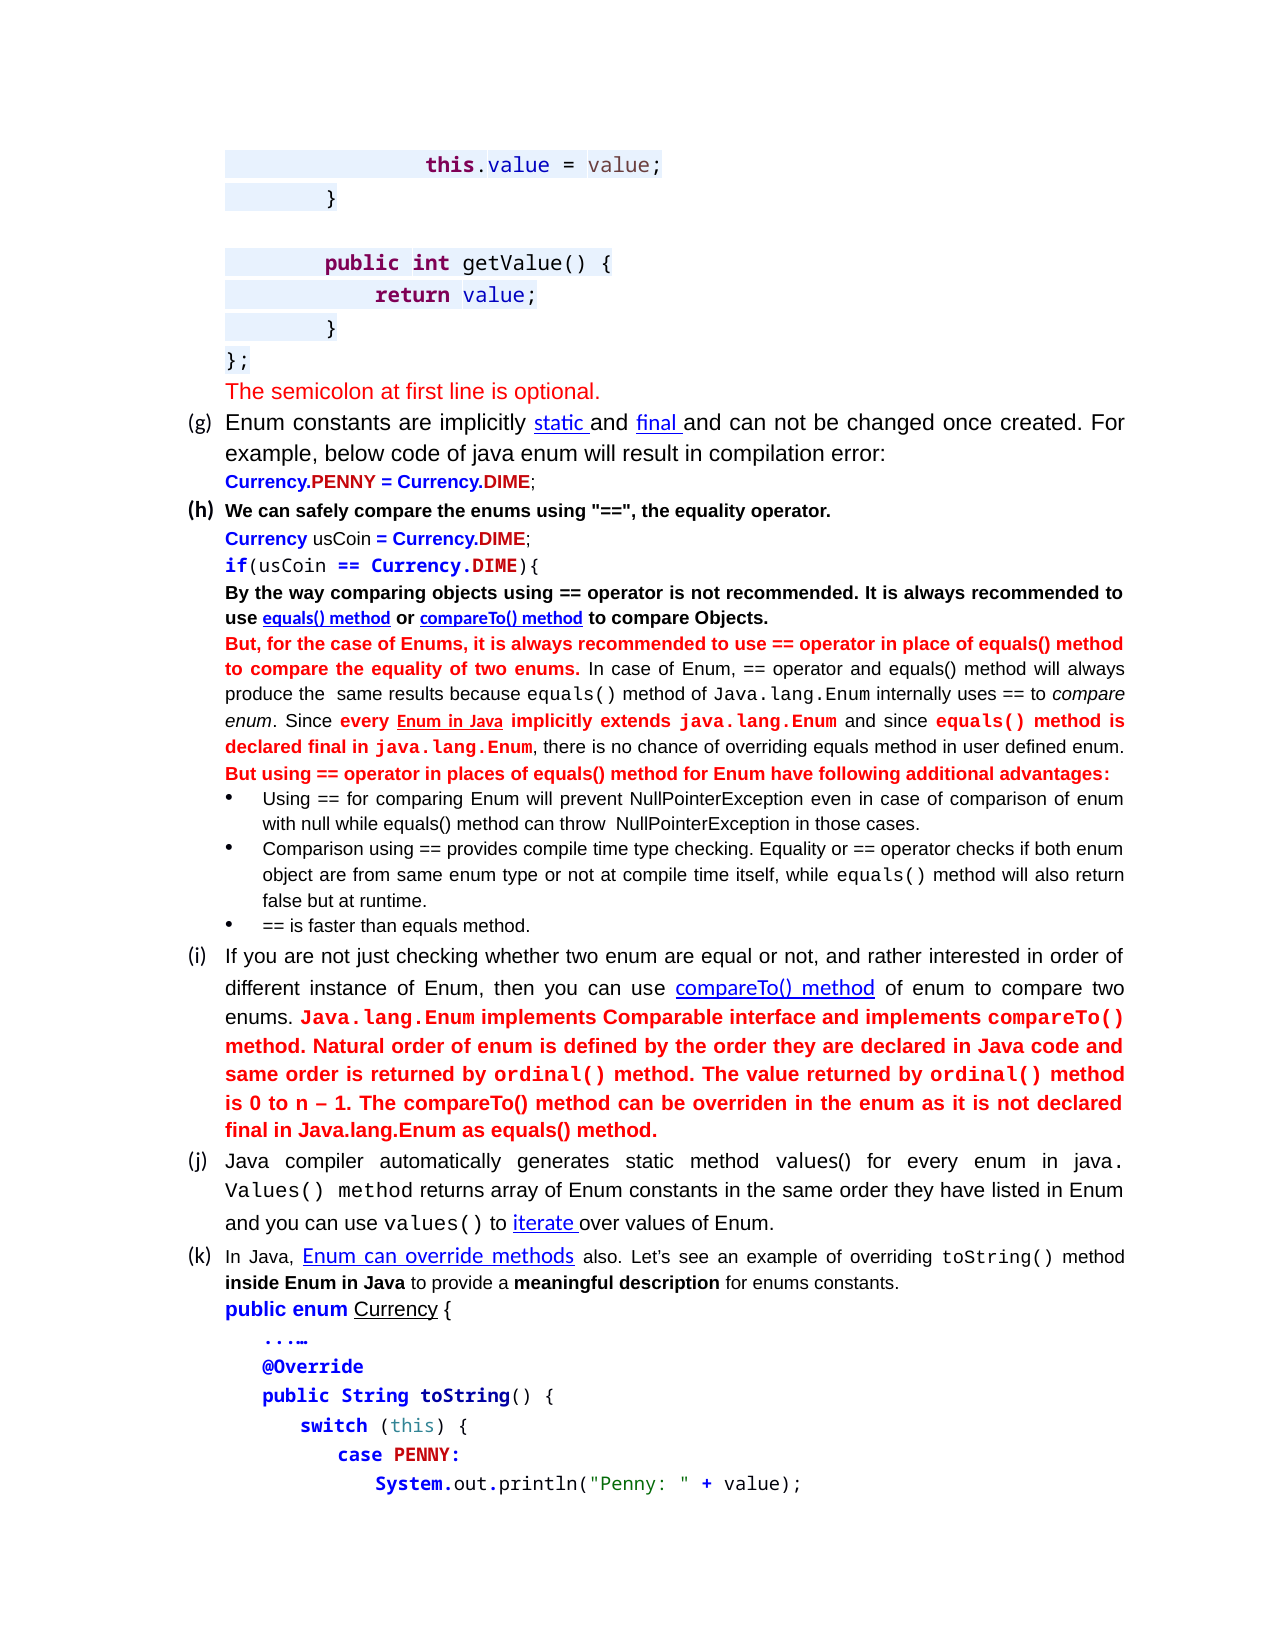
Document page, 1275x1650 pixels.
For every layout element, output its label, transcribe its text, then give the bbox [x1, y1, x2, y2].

list Enum constants are implicitly static and final and can not be changed once created. For example, below code of java enum will result in compilation error: [187, 408, 1125, 467]
list But, for the case of Enums, it is always recommended to use == operator in place of equals() method to compare the equality of two enums. In case of Enum, == operator and equals() method will always produce the same results because equals() method of Java.lang.Enum internally uses == to compare enum. Since every Enum in Java implicitly extends java.lang.Enum and since equals() method is declared final in java.lang.Enum, there is no chance of overriding equals method in user defined enum. But using == operator in places of equals() method for Enum have following additional advantages: [187, 633, 1125, 784]
list System.out.println("Penny: " + value); [337, 1471, 1125, 1496]
list Java compiler automatically generates static method values() for every enum in java. Values() method returns array of Enum constants in the same order they have listed in Enum and you can use values() to iterate over values of Enum. [187, 1146, 1125, 1236]
list @Override [225, 1353, 1125, 1379]
list Comparison using == provides compile time type checking. Equality or == operator checks if both enum object are from same enum type or not at compile time itself, while equals() method will also return false but at runtime. [225, 838, 1125, 912]
list Currency usCoin = Currency.DIME; [187, 527, 1125, 549]
list ...… [225, 1324, 1125, 1350]
list In Java, Enum can override methods also. Let’s see an example of overriding toString() method inside Enum in Java to provide a meaningful description for enums constants. [187, 1241, 1125, 1293]
list If you are not just checking whether two enum are equal or not, and rather interested in order of different instance of Enum, then you can use compareTo() method of enum to compare two enums. Java.lang.Enum implements Comparable interface and implements compareTo() method. Natural order of enum is defined by the order they are declared in Java code and same order is returned by ordinal() method. The value returned by ordinal() method is 0 to n – 1. The compareTo() method can be overriden in the enum as it is not declared final in Java.lang.Enum as equals() method. [187, 941, 1125, 1142]
list == is faster than equals method. [225, 915, 1125, 937]
list }; [187, 346, 1125, 374]
list public int getValue() { [187, 248, 1125, 276]
list } [187, 183, 1125, 211]
list public enum Currency { [187, 1297, 1125, 1321]
list switch (this) { [262, 1412, 1125, 1438]
list if(usCoin == Currency.DIME){ [187, 552, 1125, 578]
list Using == for comparing Enum will prevent NullPointerException even in case of comparison of enum with null while equals() method can throw NullPointerException in those cases. [225, 787, 1125, 835]
list return value; [187, 280, 1125, 309]
list public String toString() { [225, 1383, 1125, 1408]
list this.value = value; [187, 150, 1125, 178]
list By the way comparing objects using == operator is not recommended. It is always recommended to use equals() method or compareTo() method to compare Objects. [187, 582, 1125, 629]
list } [187, 313, 1125, 341]
list Currency.PENNY = Currency.DIME; [187, 471, 1125, 492]
list We can safely compare the enums using "==", the equality operator. [187, 495, 1125, 523]
list case PENNY: [300, 1441, 1125, 1467]
list The semicolon at first line is optional. [187, 378, 1125, 404]
